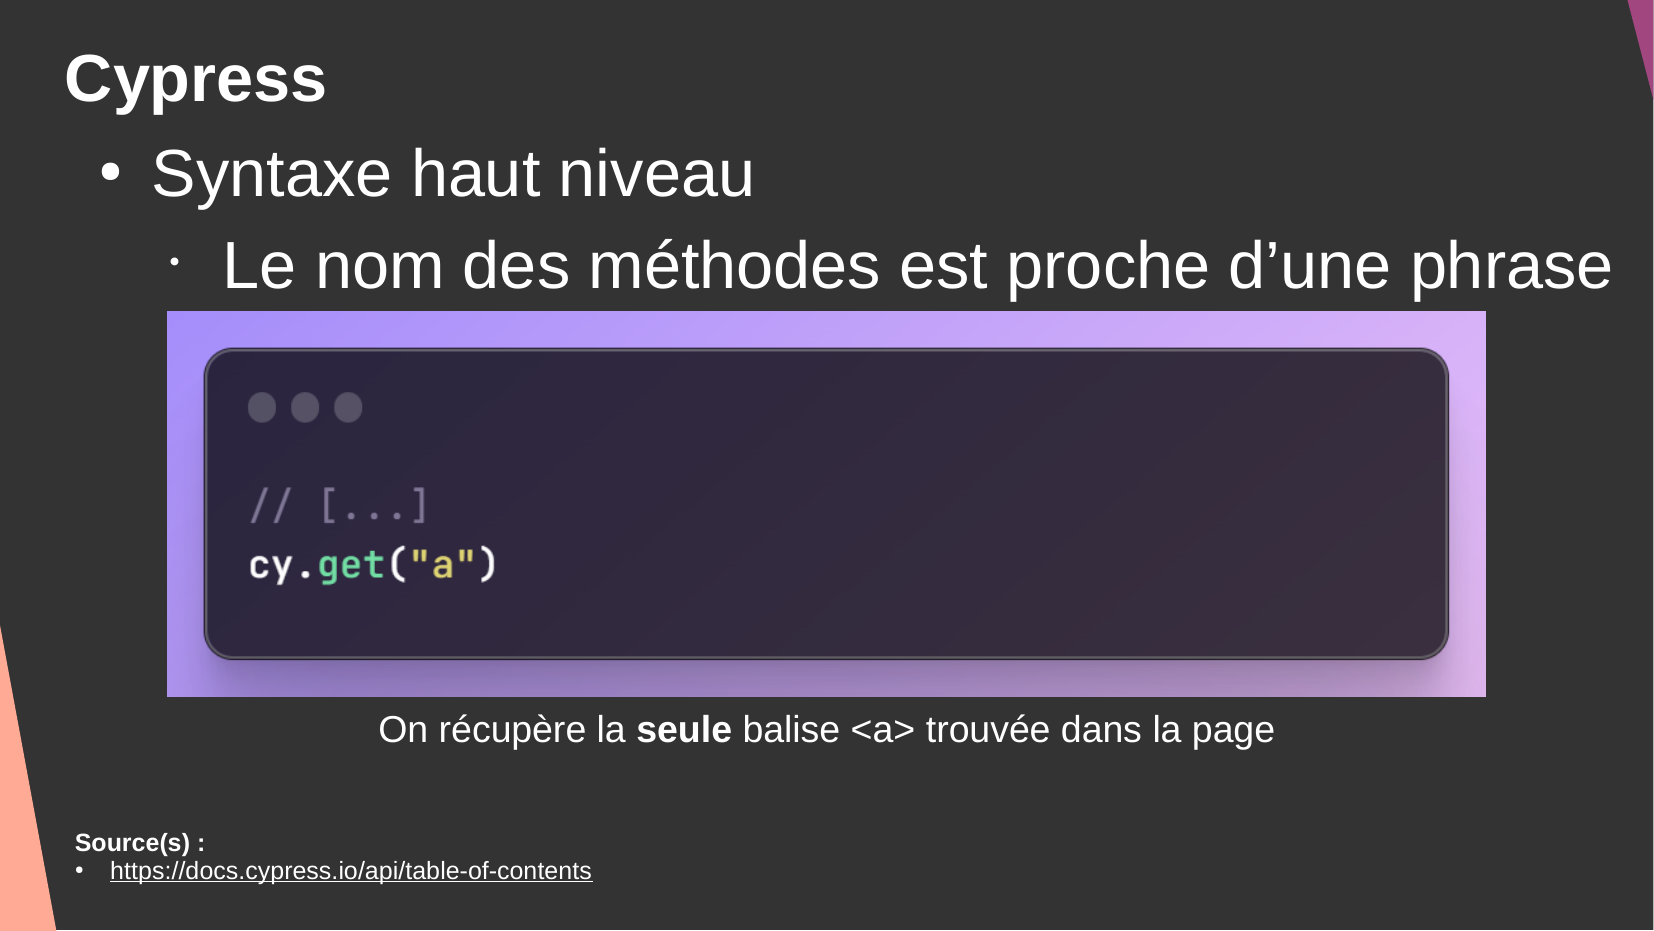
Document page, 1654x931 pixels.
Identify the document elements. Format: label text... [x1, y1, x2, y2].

text_box Source(s) : https://docs.cypress.io/api/table-of-contents [60, 821, 1546, 906]
title Cypress [64, 40, 1635, 116]
text_box [0, 625, 57, 931]
picture [167, 311, 1486, 697]
text_box [1627, 0, 1654, 103]
list On récupère la seule balise <a> trouvée dans la page [165, 708, 1489, 768]
list Syntaxe haut niveau Le nom des méthodes est proche d’une phrase [80, 135, 1620, 390]
